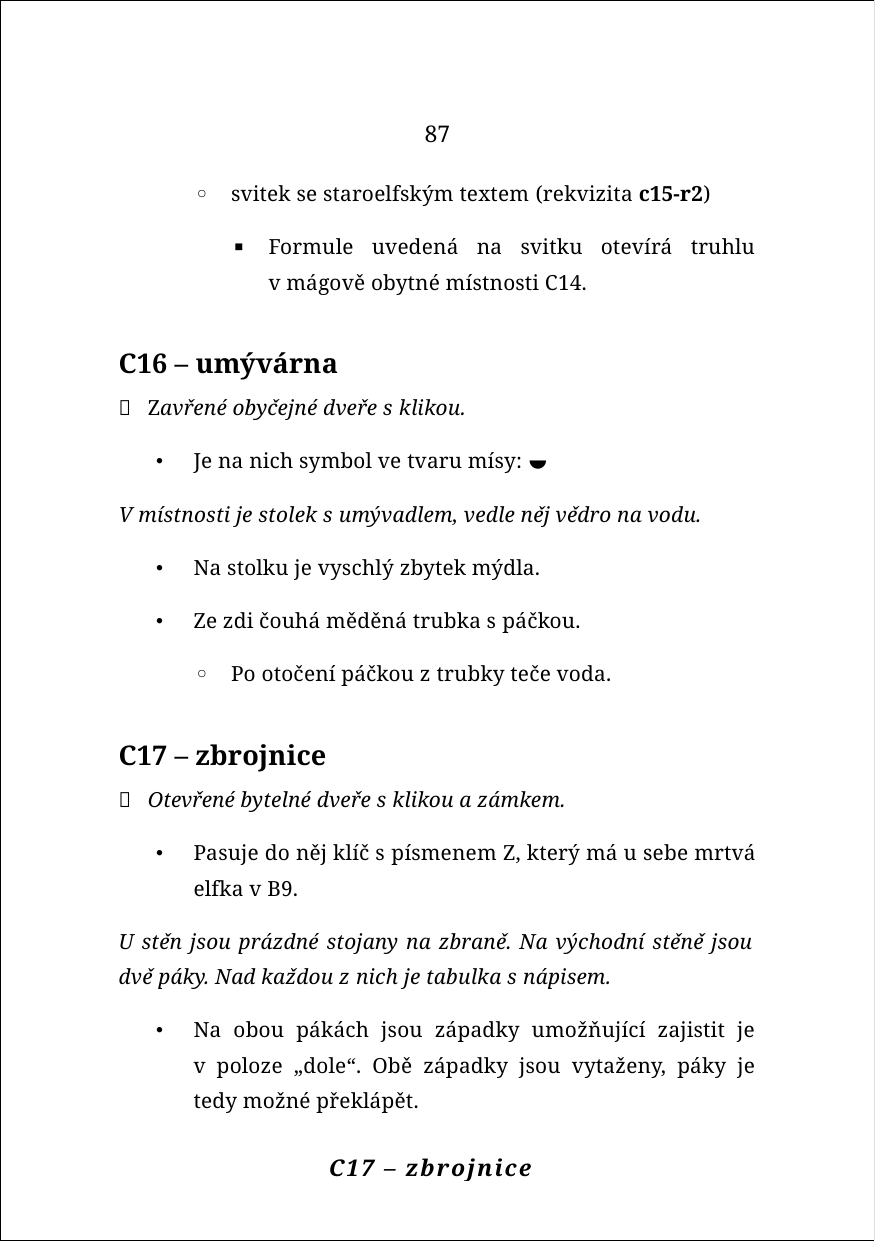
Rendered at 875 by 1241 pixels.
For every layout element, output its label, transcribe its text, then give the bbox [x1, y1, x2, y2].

text V⁠ místnosti je stolek s⁠ umývadlem, vedle něj vědro na vodu. [118, 500, 756, 528]
subtitle C16 – umývárna [118, 344, 756, 381]
text 🚪 Otevřené bytelné dveře s⁠ klikou a⁠ zámkem. [118, 785, 756, 813]
list Je na nich symbol ve tvaru mísy: ⯋ [156, 446, 756, 475]
list Po otočení páčkou z⁠ trubky teče voda. [193, 659, 756, 688]
list Formule uvedená na svitku otevírá truhlu v⁠ mágově obytné místnosti C14. [231, 232, 756, 296]
text U⁠ stěn jsou prázdné stojany na zbraně. Na východní stěně jsou dvě páky. Nad každou z⁠ nich je tabulka s⁠ nápisem. [118, 927, 756, 991]
list Na stolku je vyschlý zbytek mýdla. [156, 553, 756, 581]
subtitle C17 – zbrojnice [118, 736, 756, 773]
list Pasuje do něj klíč s⁠ písmenem Z, který má u⁠ sebe mrtvá elfka v⁠ B9. [156, 838, 756, 902]
list Ze zdi čouhá měděná trubka s⁠ páčkou. [156, 606, 756, 634]
text 🚪 Zavřené obyčejné dveře s⁠ klikou. [118, 393, 756, 422]
list Na obou pákách jsou západky umožňující zajistit je v⁠ poloze „dole“. Obě západky jsou vytaženy, páky je tedy možné překlápět. [156, 1016, 756, 1115]
list svitek se staroelfským textem (rekvizita c15-r2) [193, 179, 756, 207]
